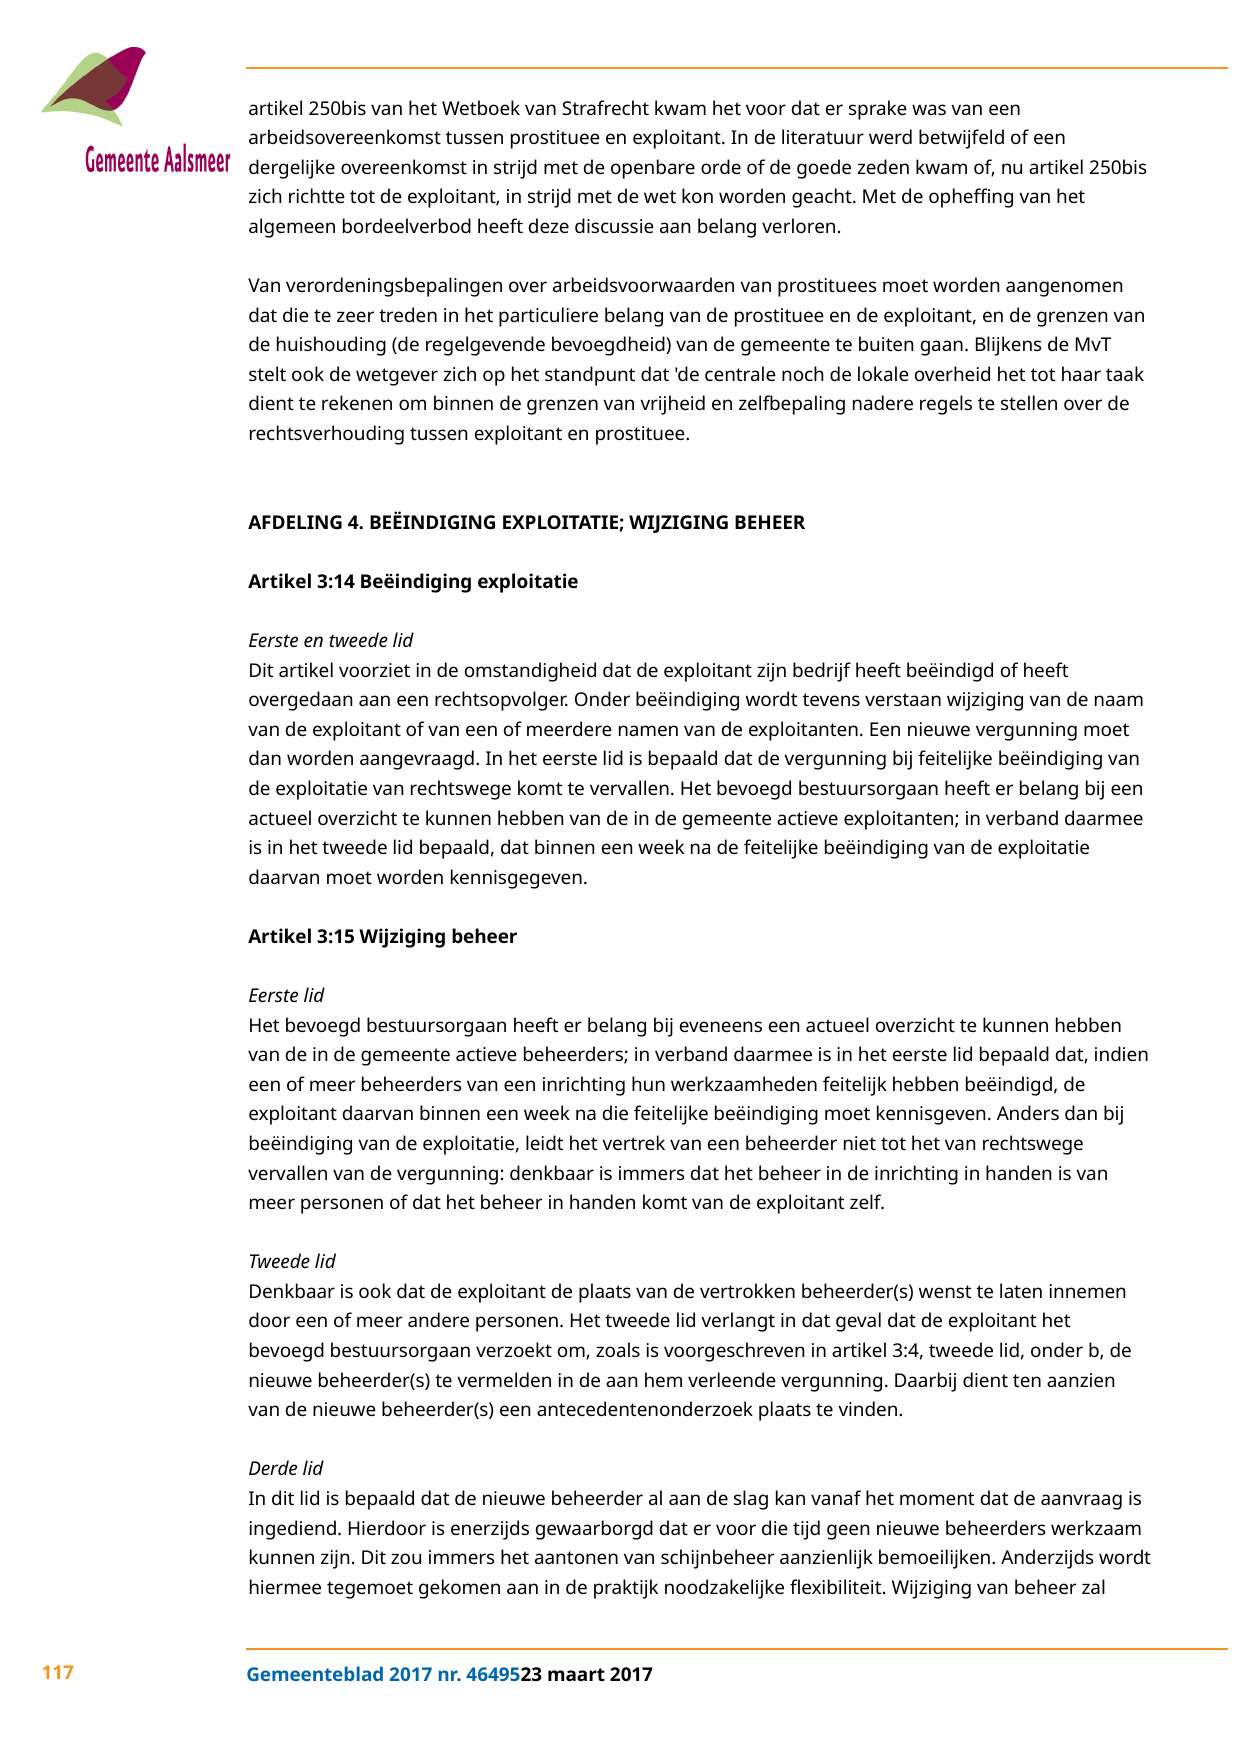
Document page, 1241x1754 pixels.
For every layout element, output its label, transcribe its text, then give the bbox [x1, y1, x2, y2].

text Eerste en tweede lid [248, 627, 1152, 653]
text Van verordeningsbepalingen over arbeidsvoorwaarden van prostituees moet worden aangenomen dat die te zeer treden in het particuliere belang van de prostituee en de exploitant, en de grenzen van de huishouding (de regelgevende bevoegdheid) van de gemeente te buiten gaan. Blijkens de MvT stelt ook de wetgever zich op het standpunt dat 'de centrale noch de lokale overheid het tot haar taak dient te rekenen om binnen de grenzen van vrijheid en zelfbepaling nadere regels te stellen over de rechtsverhouding tussen exploitant en prostituee. [248, 272, 1152, 446]
text Eerste lid [248, 982, 1152, 1008]
text Derde lid [248, 1456, 1152, 1481]
picture [41, 47, 231, 172]
text Denkbaar is ook dat de exploitant de plaats van de vertrokken beheerder(s) wenst te laten innemen door een of meer andere personen. Het tweede lid verlangt in dat geval dat de exploitant het bevoegd bestuursorgaan verzoekt om, zoals is voorgeschreven in artikel 3:4, tweede lid, onder b, de nieuwe beheerder(s) te vermelden in de aan hem verleende vergunning. Daarbij dient ten aanzien van de nieuwe beheerder(s) een antecedentenonderzoek plaats te vinden. [248, 1278, 1152, 1422]
text AFDELING 4. BEËINDIGING EXPLOITATIE; WIJZIGING BEHEER [248, 509, 1152, 535]
text In dit lid is bepaald dat de nieuwe beheerder al aan de slag kan vanaf het moment dat de aanvraag is ingediend. Hierdoor is enerzijds gewaarborgd dat er voor die tijd geen nieuwe beheerders werkzaam kunnen zijn. Dit zou immers het aantonen van schijnbeheer aanzienlijk bemoeilijken. Anderzijds wordt hiermee tegemoet gekomen aan in de praktijk noodzakelijke flexibiliteit. Wijziging van beheer zal [248, 1485, 1152, 1600]
text Artikel 3:14 Beëindiging exploitatie [248, 568, 1152, 594]
text Het bevoegd bestuursorgaan heeft er belang bij eveneens een actueel overzicht te kunnen hebben van de in de gemeente actieve beheerders; in verband daarmee is in het eerste lid bepaald dat, indien een of meer beheerders van een inrichting hun werkzaamheden feitelijk hebben beëindigd, de exploitant daarvan binnen een week na die feitelijke beëindiging moet kennisgeven. Anders dan bij beëindiging van de exploitatie, leidt het vertrek van een beheerder niet tot het van rechtswege vervallen van de vergunning: denkbaar is immers dat het beheer in de inrichting in handen is van meer personen of dat het beheer in handen komt van de exploitant zelf. [248, 1012, 1152, 1215]
text Artikel 3:15 Wijziging beheer [248, 923, 1152, 949]
text artikel 250bis van het Wetboek van Strafrecht kwam het voor dat er sprake was van een arbeidsovereenkomst tussen prostituee en exploitant. In de literatuur werd betwijfeld of een dergelijke overeenkomst in strijd met de openbare orde of de goede zeden kwam of, nu artikel 250bis zich richtte tot de exploitant, in strijd met de wet kon worden geacht. Met de opheffing van het algemeen bordeelverbod heeft deze discussie aan belang verloren. [248, 95, 1152, 239]
text Dit artikel voorziet in de omstandigheid dat de exploitant zijn bedrijf heeft beëindigd of heeft overgedaan aan een rechtsopvolger. Onder beëindiging wordt tevens verstaan wijziging van de naam van de exploitant of van een of meerdere namen van de exploitanten. Een nieuwe vergunning moet dan worden aangevraagd. In het eerste lid is bepaald dat de vergunning bij feitelijke beëindiging van de exploitatie van rechtswege komt te vervallen. Het bevoegd bestuursorgaan heeft er belang bij een actueel overzicht te kunnen hebben van de in de gemeente actieve exploitanten; in verband daarmee is in het tweede lid bepaald, dat binnen een week na de feitelijke beëindiging van de exploitatie daarvan moet worden kennisgegeven. [248, 657, 1152, 890]
text Tweede lid [248, 1248, 1152, 1274]
